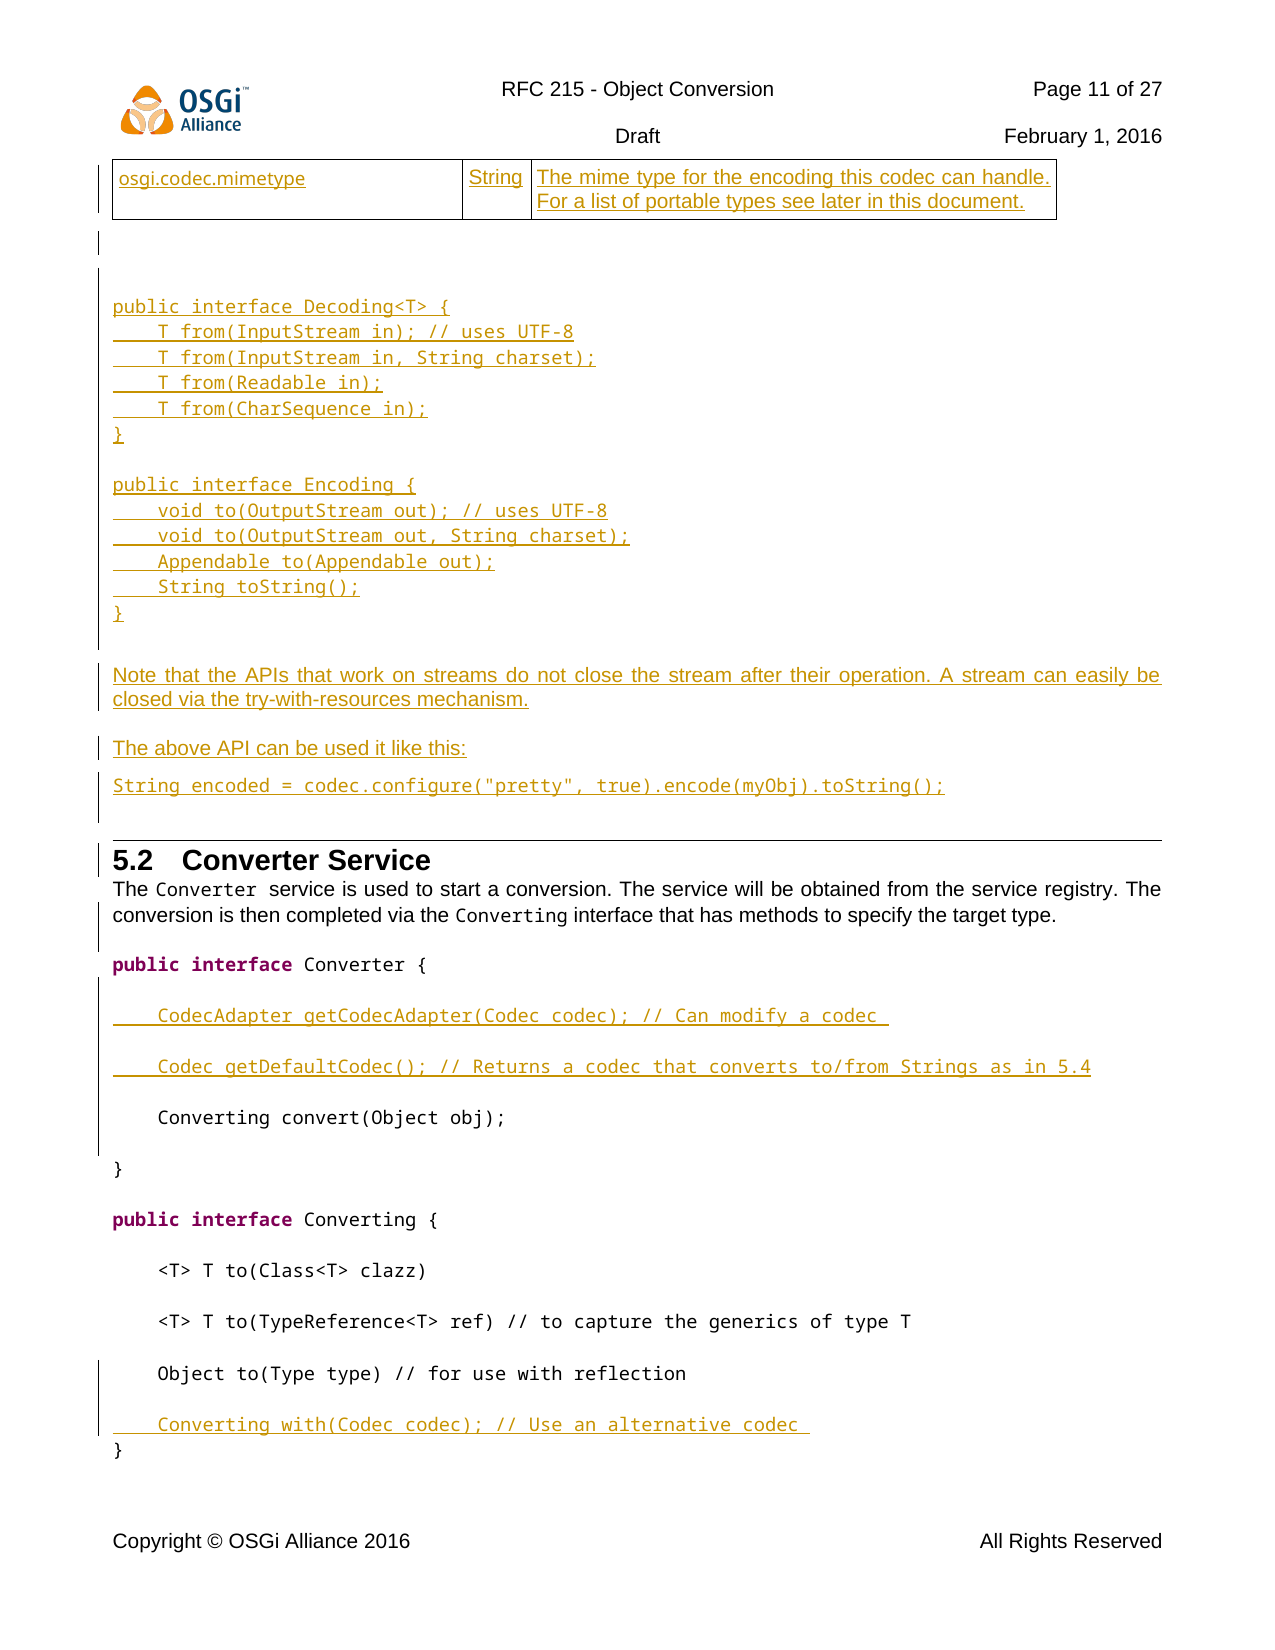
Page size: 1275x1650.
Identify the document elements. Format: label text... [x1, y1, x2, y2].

text Note that the APIs that work on streams do not close the stream after their operation. A stream can easily be [112, 663, 1162, 684]
text public interface Decoding<T> { [112, 293, 1162, 318]
text public interface Converter { [112, 952, 1162, 977]
text public interface Encoding { [112, 472, 1162, 497]
text closed via the try-with-resources mechanism. [112, 685, 1162, 711]
text void to(OutputStream out); // uses UTF-8 [112, 497, 1162, 523]
text Codec getDefaultCodec(); // Returns a codec that converts to/from Strings as in 5.4 [112, 1054, 1162, 1079]
table_cell The mime type for the encoding this codec can handle. For a list of portable types see later in this document. [532, 160, 1056, 218]
text public interface Converting { [112, 1207, 1162, 1232]
text T from(Readable in); [112, 369, 1162, 395]
text } [112, 1156, 1162, 1181]
text T from(InputStream in); // uses UTF-8 [112, 318, 1162, 344]
text Converting convert(Object obj); [112, 1105, 1162, 1130]
text } [112, 421, 1162, 446]
table_cell String [463, 160, 531, 218]
text String encoded = codec.configure("pretty", true).encode(myObj).toString(); [112, 772, 1162, 798]
text The above API can be used it like this: [112, 736, 1162, 760]
subtitle Converter Service [112, 841, 1162, 877]
text T from(CharSequence in); [112, 395, 1162, 421]
text } [112, 1436, 1162, 1462]
text String toString(); [112, 574, 1162, 599]
text } [112, 599, 1162, 625]
text <T> T to(Class<T> clazz) [112, 1258, 1162, 1283]
text <T> T to(TypeReference<T> ref) // to capture the generics of type T [112, 1309, 1162, 1334]
text Object to(Type type) // for use with reflection [112, 1360, 1162, 1385]
table_cell osgi.codec.mimetype [113, 160, 462, 218]
text The Converter service is used to start a conversion. The service will be obtained from the service registry. The conversion is then completed via the Converting interface that has methods to specify the target type. [112, 877, 1162, 928]
text CodecAdapter getCodecAdapter(Codec codec); // Can modify a codec [112, 1003, 1162, 1028]
text Converting with(Codec codec); // Use an alternative codec [112, 1411, 1162, 1436]
picture [113, 78, 257, 142]
text void to(OutputStream out, String charset); [112, 523, 1162, 548]
text T from(InputStream in, String charset); [112, 344, 1162, 369]
text Appendable to(Appendable out); [112, 548, 1162, 574]
